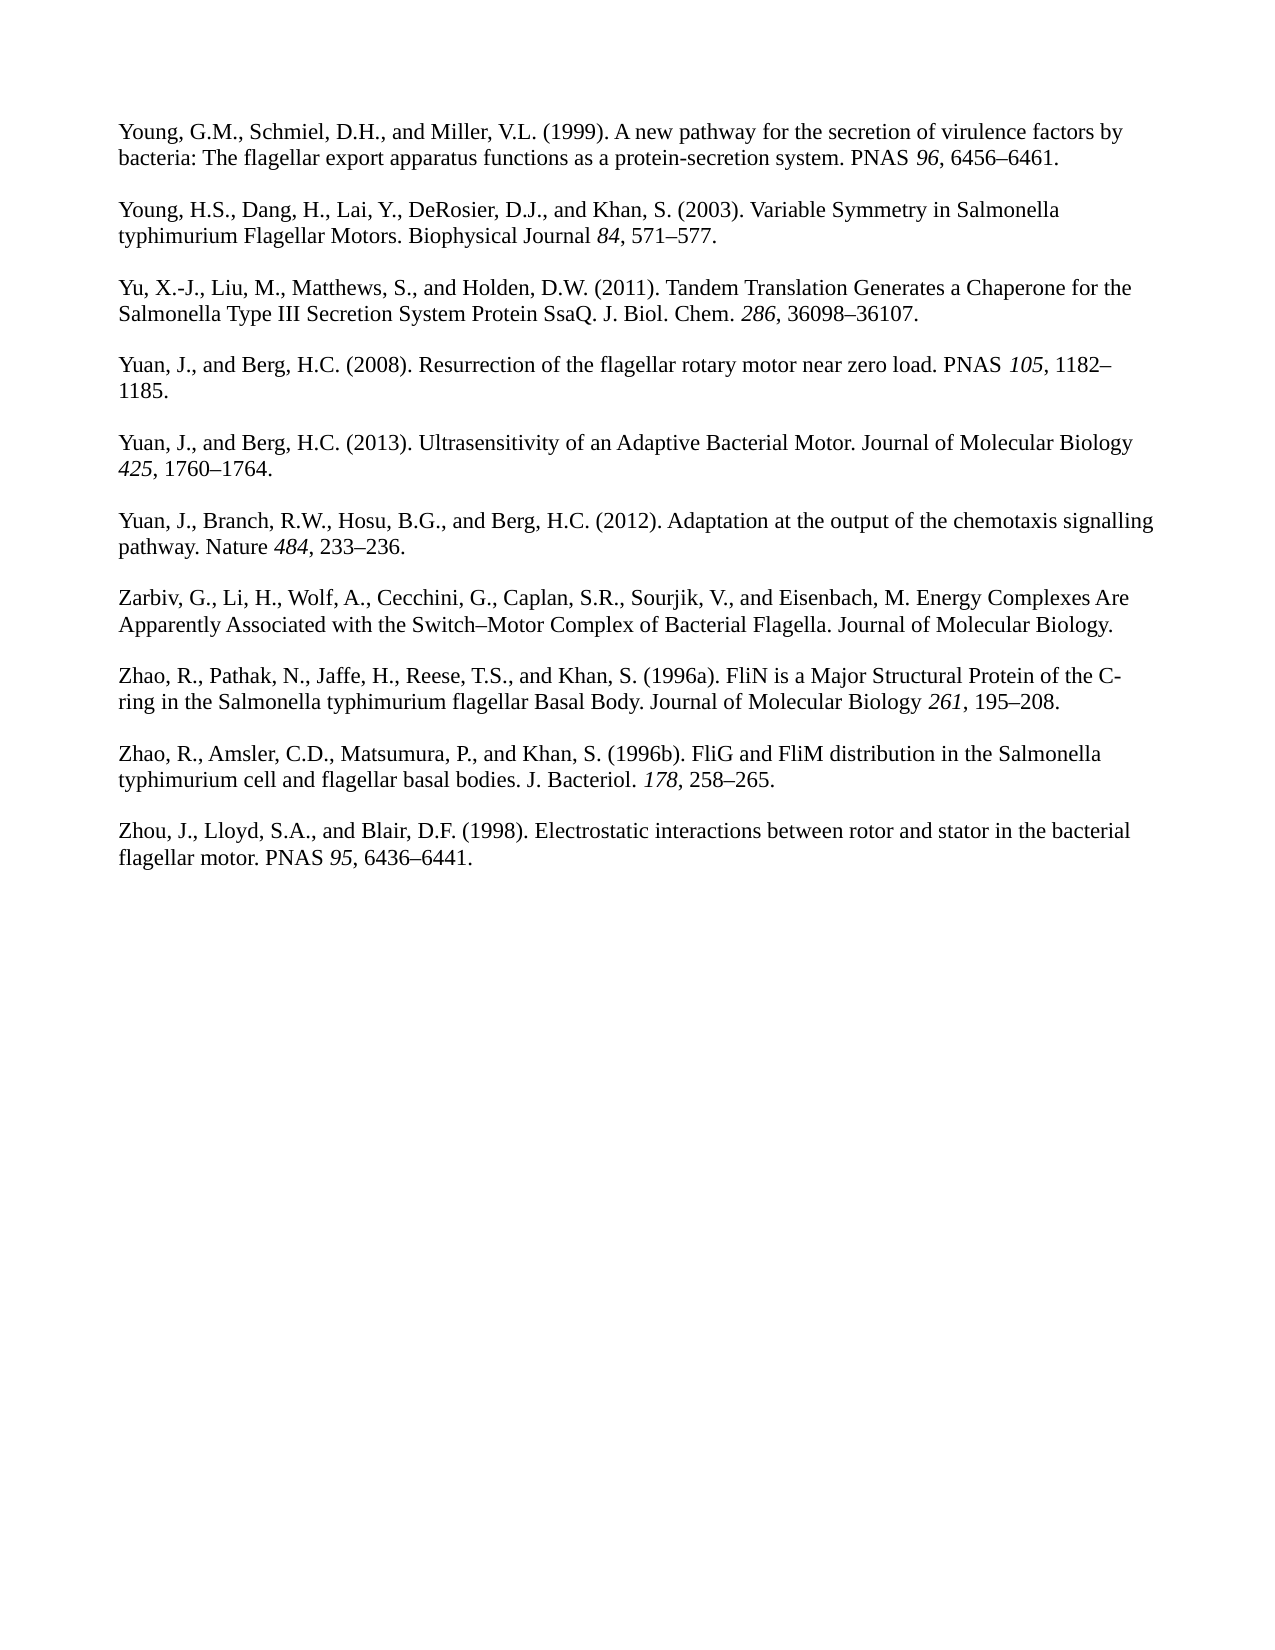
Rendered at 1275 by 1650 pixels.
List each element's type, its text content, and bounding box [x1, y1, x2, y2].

text Young, G.M., Schmiel, D.H., and Miller, V.L. (1999). A new pathway for the secretion of virulence factors by bacteria: The flagellar export apparatus functions as a protein-secretion system. PNAS 96, 6456–6461. [118, 118, 1157, 171]
text Yuan, J., and Berg, H.C. (2008). Resurrection of the flagellar rotary motor near zero load. PNAS 105, 1182–1185. [118, 351, 1157, 404]
text Zhao, R., Pathak, N., Jaffe, H., Reese, T.S., and Khan, S. (1996a). FliN is a Major Structural Protein of the C-ring in the Salmonella typhimurium flagellar Basal Body. Journal of Molecular Biology 261, 195–208. [118, 662, 1157, 715]
text Zhao, R., Amsler, C.D., Matsumura, P., and Khan, S. (1996b). FliG and FliM distribution in the Salmonella typhimurium cell and flagellar basal bodies. J. Bacteriol. 178, 258–265. [118, 740, 1157, 792]
text Zarbiv, G., Li, H., Wolf, A., Cecchini, G., Caplan, S.R., Sourjik, V., and Eisenbach, M. Energy Complexes Are Apparently Associated with the Switch–Motor Complex of Bacterial Flagella. Journal of Molecular Biology. [118, 584, 1157, 637]
text Yuan, J., Branch, R.W., Hosu, B.G., and Berg, H.C. (2012). Adaptation at the output of the chemotaxis signalling pathway. Nature 484, 233–236. [118, 507, 1157, 559]
text Yuan, J., and Berg, H.C. (2013). Ultrasensitivity of an Adaptive Bacterial Motor. Journal of Molecular Biology 425, 1760–1764. [118, 429, 1157, 482]
text Young, H.S., Dang, H., Lai, Y., DeRosier, D.J., and Khan, S. (2003). Variable Symmetry in Salmonella typhimurium Flagellar Motors. Biophysical Journal 84, 571–577. [118, 196, 1157, 248]
text Yu, X.-J., Liu, M., Matthews, S., and Holden, D.W. (2011). Tandem Translation Generates a Chaperone for the Salmonella Type III Secretion System Protein SsaQ. J. Biol. Chem. 286, 36098–36107. [118, 273, 1157, 326]
text Zhou, J., Lloyd, S.A., and Blair, D.F. (1998). Electrostatic interactions between rotor and stator in the bacterial flagellar motor. PNAS 95, 6436–6441. [118, 817, 1157, 870]
